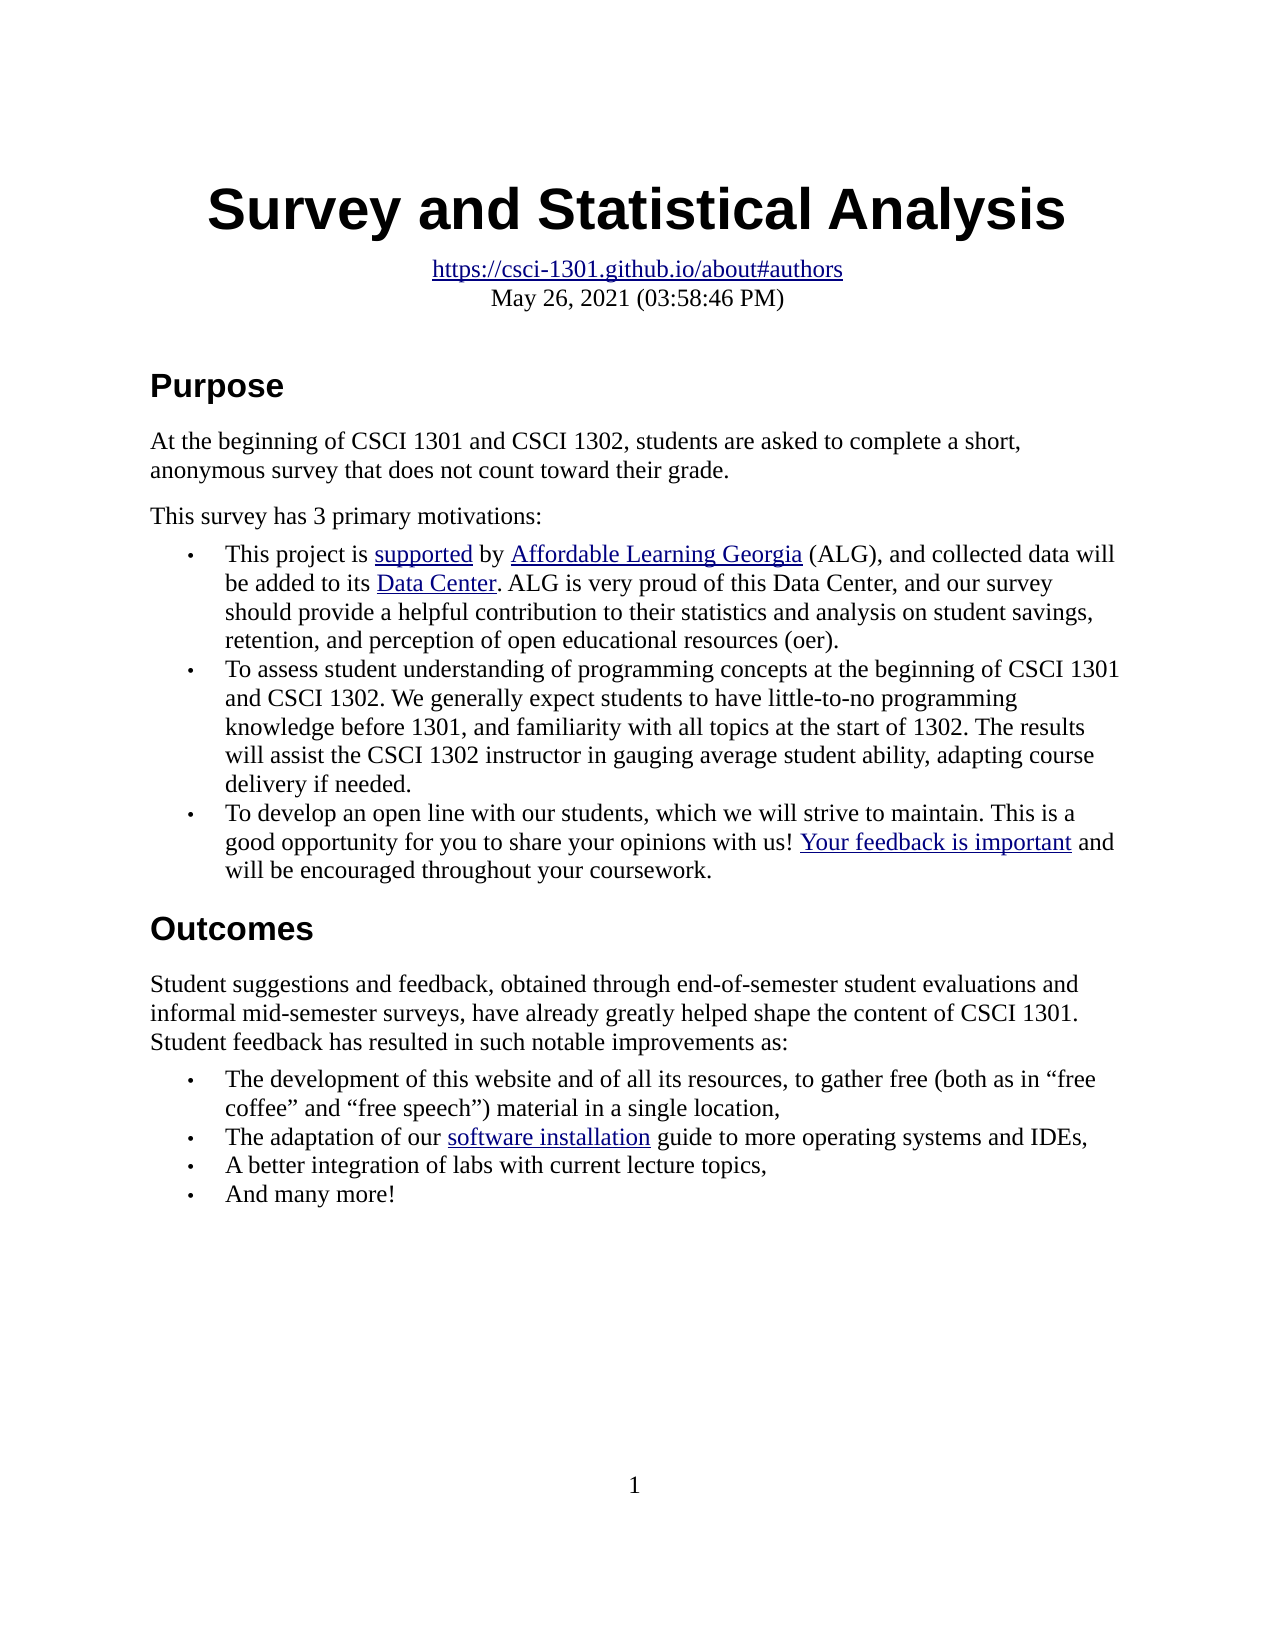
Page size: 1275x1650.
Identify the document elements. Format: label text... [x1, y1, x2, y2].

list The development of this website and of all its resources, to gather free (both as in “free coffee” and “free speech”) material in a single location, [187, 1064, 1125, 1122]
list This project is supported by Affordable Learning Georgia (ALG), and collected data will be added to its Data Center. ALG is very proud of this Data Center, and our survey should provide a helpful contribution to their statistics and analysis on student savings, retention, and perception of open educational resources (oer). [187, 539, 1125, 654]
subtitle Outcomes [150, 909, 1125, 948]
text https://csci-1301.github.io/about#authors [150, 254, 1125, 283]
list To develop an open line with our students, which we will strive to maintain. This is a good opportunity for you to share your opinions with us! Your feedback is important and will be encouraged throughout your coursework. [187, 798, 1125, 884]
text At the beginning of CSCI 1301 and CSCI 1302, students are asked to complete a short, anonymous survey that does not count toward their grade. [150, 426, 1125, 483]
text This survey has 3 primary motivations: [150, 501, 1125, 530]
subtitle Purpose [150, 366, 1125, 404]
text Student suggestions and feedback, obtained through end-of-semester student evaluations and informal mid-semester surveys, have already greatly helped shape the content of CSCI 1301. Student feedback has resulted in such notable improvements as: [150, 969, 1125, 1055]
text May 26, 2021 (03:58:46 PM) [150, 283, 1125, 312]
list The adaptation of our software installation guide to more operating systems and IDEs, [187, 1122, 1125, 1151]
list A better integration of labs with current lecture topics, [187, 1151, 1125, 1179]
title Survey and Statistical Analysis [150, 175, 1125, 242]
list To assess student understanding of programming concepts at the beginning of CSCI 1301 and CSCI 1302. We generally expect students to have little-to-no programming knowledge before 1301, and familiarity with all topics at the start of 1302. The results will assist the CSCI 1302 instructor in gauging average student ability, adapting course delivery if needed. [187, 654, 1125, 798]
list And many more! [187, 1179, 1125, 1208]
